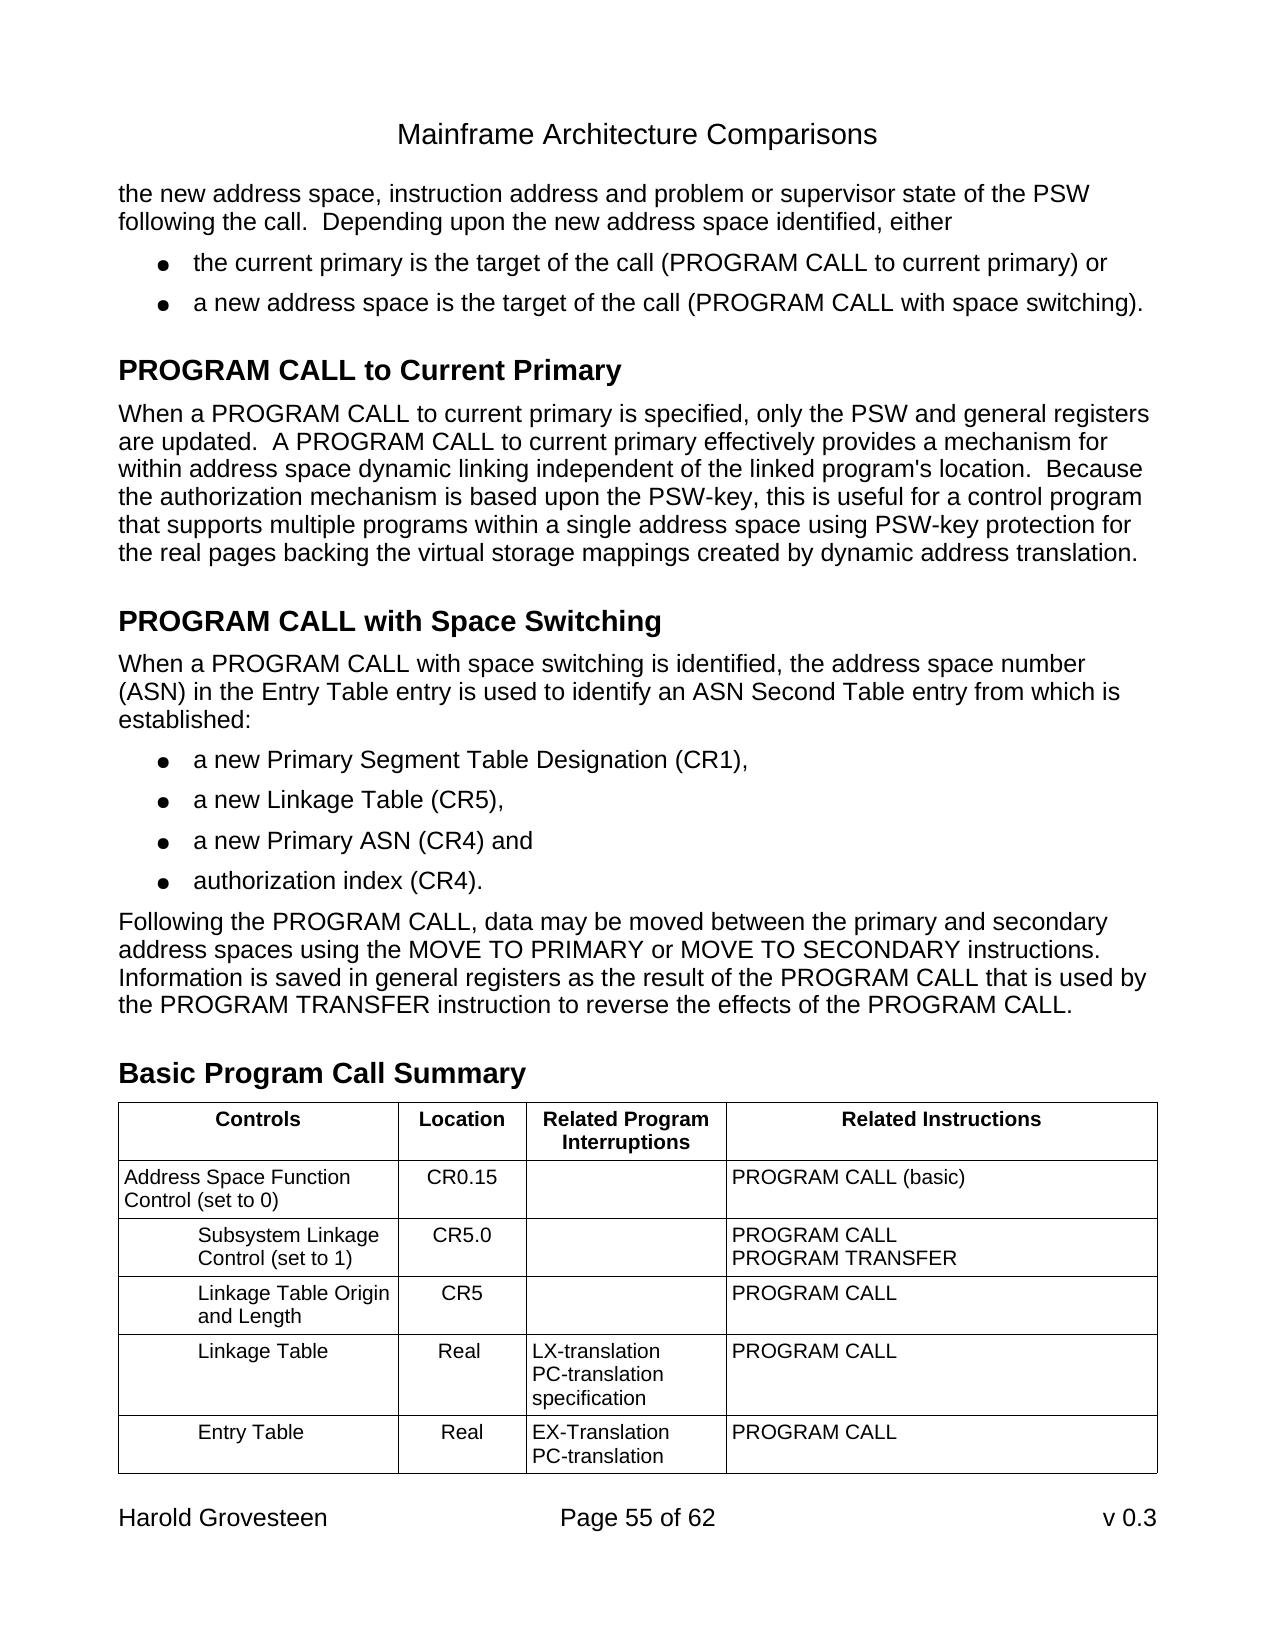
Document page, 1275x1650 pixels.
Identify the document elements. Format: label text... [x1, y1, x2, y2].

table_cell Real [399, 1416, 526, 1473]
table_cell PROGRAM CALL [727, 1335, 1157, 1415]
table_cell Entry Table [119, 1416, 398, 1473]
list a new Primary ASN (CR4) and [156, 827, 1157, 854]
table_cell Address Space Function Control (set to 0) [119, 1161, 398, 1218]
table_header Location [399, 1103, 526, 1160]
table_cell EX-Translation PC-translation [527, 1416, 726, 1473]
table_header Related Instructions [727, 1103, 1157, 1160]
table_header Controls [119, 1103, 398, 1160]
table_cell LX-translation PC-translation specification [527, 1335, 726, 1415]
text the new address space, instruction address and problem or supervisor state of the PSW following the call. Depending upon the new address space identified, either [118, 180, 1157, 236]
table_cell PROGRAM CALL [727, 1416, 1157, 1473]
text When a PROGRAM CALL with space switching is identified, the address space number (ASN) in the Entry Table entry is used to identify an ASN Second Table entry from which is established: [118, 649, 1157, 733]
table_cell Linkage Table Origin and Length [119, 1277, 398, 1334]
table_cell [527, 1161, 726, 1218]
table_cell [527, 1277, 726, 1334]
table_cell CR0.15 [399, 1161, 526, 1218]
table_cell PROGRAM CALL (basic) [727, 1161, 1157, 1218]
table_cell [527, 1219, 726, 1276]
list a new address space is the target of the call (PROGRAM CALL with space switching). [156, 289, 1157, 317]
table_cell Real [399, 1335, 526, 1415]
table_cell Subsystem Linkage Control (set to 1) [119, 1219, 398, 1276]
table_header Related Program Interruptions [527, 1103, 726, 1160]
list a new Linkage Table (CR5), [156, 786, 1157, 814]
text Following the PROGRAM CALL, data may be moved between the primary and secondary address spaces using the MOVE TO PRIMARY or MOVE TO SECONDARY instructions. Information is saved in general registers as the result of the PROGRAM CALL that is used by the PROGRAM TRANSFER instruction to reverse the effects of the PROGRAM CALL. [118, 907, 1157, 1019]
table_cell Linkage Table [119, 1335, 398, 1415]
subtitle Basic Program Call Summary [118, 1057, 1157, 1089]
table_cell CR5 [399, 1277, 526, 1334]
text When a PROGRAM CALL to current primary is specified, only the PSW and general registers are updated. A PROGRAM CALL to current primary effectively provides a mechanism for within address space dynamic linking independent of the linked program's location. Because the authorization mechanism is based upon the PSW-key, this is useful for a control program that supports multiple programs within a single address space using PSW-key protection for the real pages backing the virtual storage mappings created by dynamic address translation. [118, 399, 1157, 567]
subtitle PROGRAM CALL with Space Switching [118, 604, 1157, 637]
subtitle PROGRAM CALL to Current Primary [118, 354, 1157, 387]
list authorization index (CR4). [156, 867, 1157, 895]
list the current primary is the target of the call (PROGRAM CALL to current primary) or [156, 248, 1157, 276]
list a new Primary Segment Table Designation (CR1), [156, 746, 1157, 774]
table_cell PROGRAM CALL PROGRAM TRANSFER [727, 1219, 1157, 1276]
table_cell PROGRAM CALL [727, 1277, 1157, 1334]
table_cell CR5.0 [399, 1219, 526, 1276]
